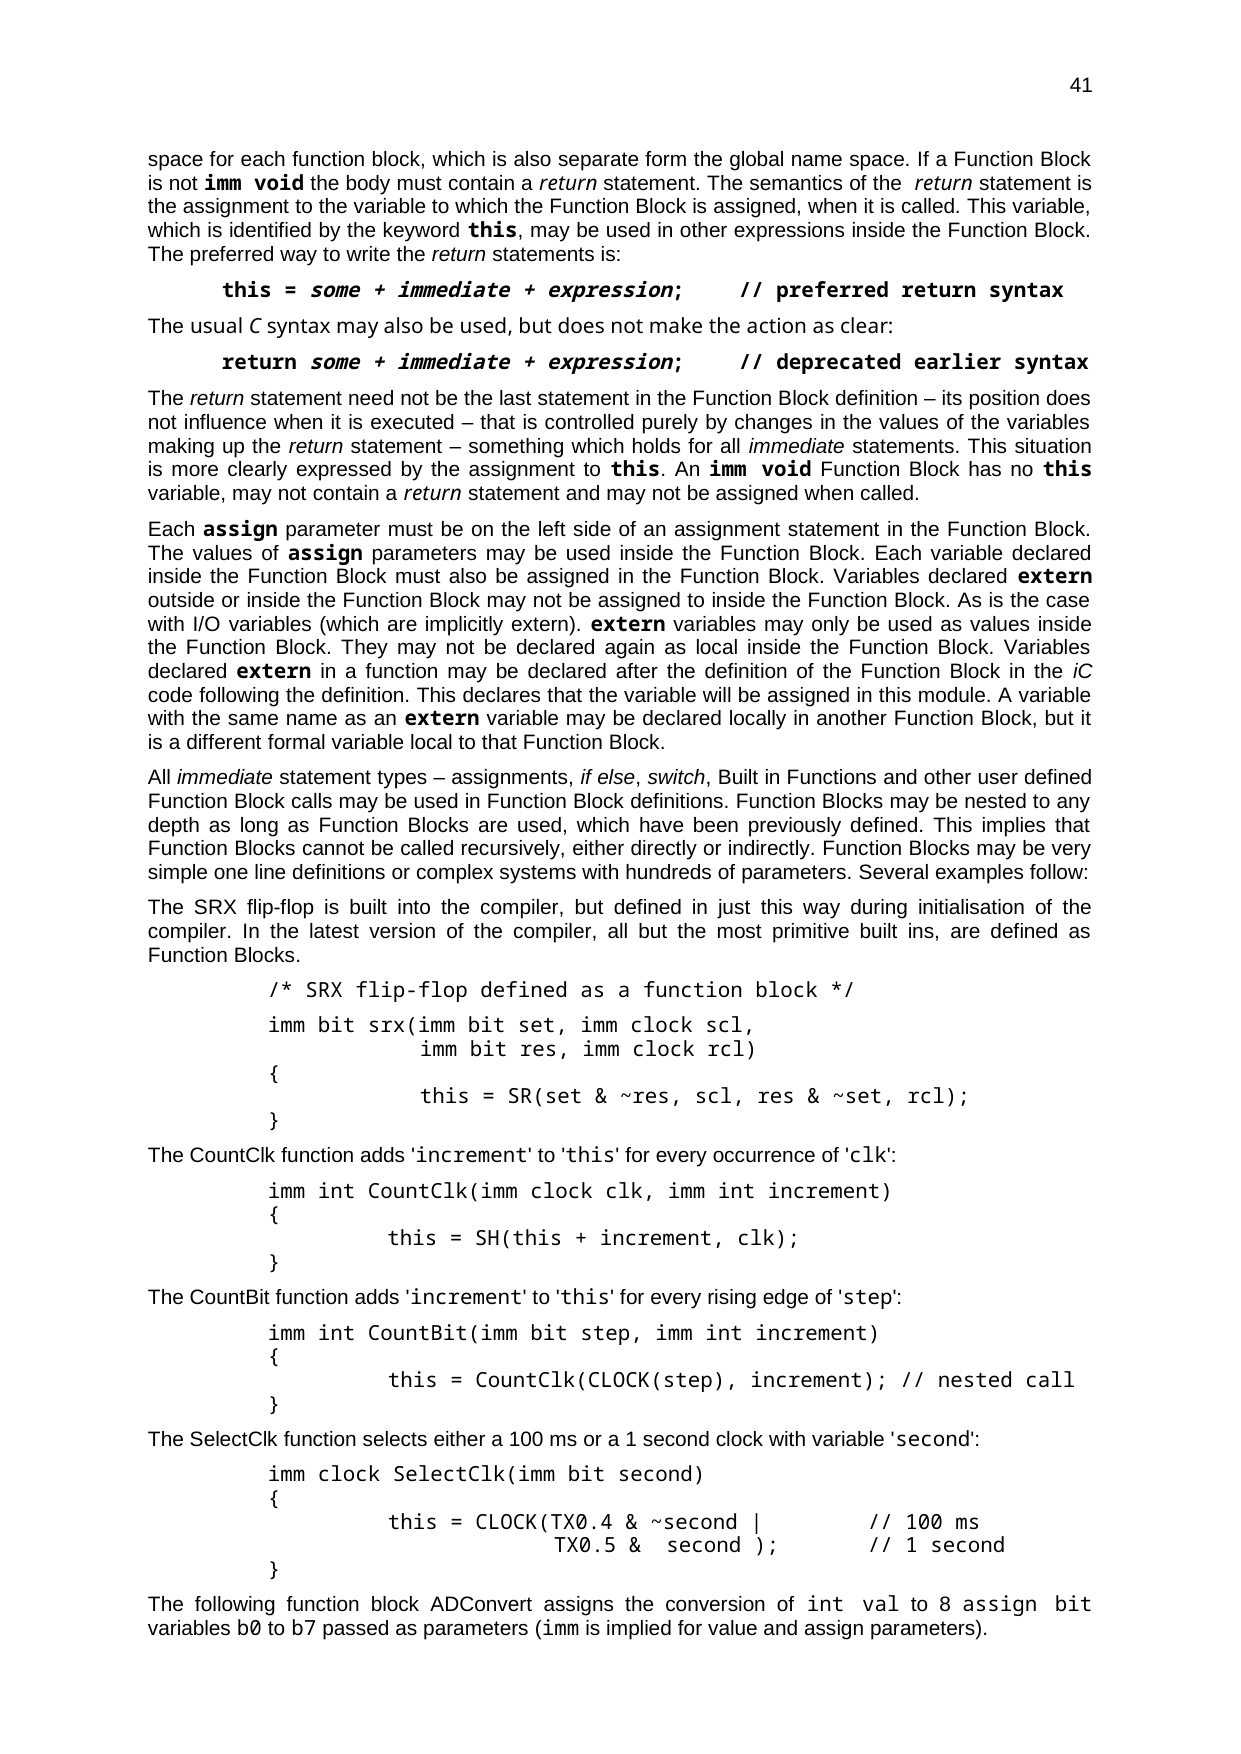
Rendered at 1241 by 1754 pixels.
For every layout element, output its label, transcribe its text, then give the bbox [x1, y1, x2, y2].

text imm int CountClk(imm clock clk, imm int increment) { this = SH(this + increment, clk); } [268, 1179, 1092, 1274]
text space for each function block, which is also separate form the global name space. If a Function Block is not imm void the body must contain a return statement. The semantics of the return statement is the assignment to the variable to which the Function Block is assigned, when it is called. This variable, which is identified by the keyword this, may be used in other expressions inside the Function Block. The preferred way to write the return statements is: [148, 148, 1092, 266]
text All immediate statement types – assignments, if else, switch, Built in Functions and other user defined Function Block calls may be used in Function Block definitions. Function Blocks may be nested to any depth as long as Function Blocks are used, which have been previously defined. This implies that Function Blocks cannot be called recursively, either directly or indirectly. Function Blocks may be very simple one line definitions or complex systems with hundreds of parameters. Several examples follow: [148, 766, 1092, 884]
text The CountClk function adds 'increment' to 'this' for every occurrence of 'clk': [148, 1144, 1092, 1168]
text return some + immediate + expression; // deprecated earlier syntax [222, 351, 1092, 374]
text /* SRX flip-flop defined as a function block */ [268, 978, 1092, 1002]
text The SelectClk function selects either a 100 ms or a 1 second clock with variable 'second': [148, 1427, 1092, 1451]
text imm int CountBit(imm bit step, imm int increment) { this = CountClk(CLOCK(step), increment); // nested call } [268, 1321, 1092, 1416]
text Each assign parameter must be on the left side of an assignment statement in the Function Block. The values of assign parameters may be used inside the Function Block. Each variable declared inside the Function Block must also be assigned in the Function Block. Variables declared extern outside or inside the Function Block may not be assigned to inside the Function Block. As is the case with I/O variables (which are implicitly extern). extern variables may only be used as values inside the Function Block. They may not be declared again as local inside the Function Block. Variables declared extern in a function may be declared after the definition of the Function Block in the iC code following the definition. This declares that the variable will be assigned in this module. A variable with the same name as an extern variable may be declared locally in another Function Block, but it is a different formal variable local to that Function Block. [148, 518, 1092, 754]
text The CountBit function adds 'increment' to 'this' for every rising edge of 'step': [148, 1286, 1092, 1309]
text The following function block ADConvert assigns the conversion of int val to 8 assign bit variables b0 to b7 passed as parameters (imm is implied for value and assign parameters). [148, 1593, 1092, 1640]
text The return statement need not be the last statement in the Function Block definition – its position does not influence when it is executed – that is controlled purely by changes in the values of the variables making up the return statement – something which holds for all immediate statements. This situation is more clearly expressed by the assignment to this. An imm void Function Block has no this variable, may not contain a return statement and may not be assigned when called. [148, 387, 1092, 505]
text The usual C syntax may also be used, but does not make the action as clear: [148, 314, 1092, 338]
text imm clock SelectClk(imm bit second) { this = CLOCK(TX0.4 & ~second | // 100 ms TX0.5 & second ); // 1 second } [268, 1463, 1092, 1581]
text The SRX flip-flop is built into the compiler, but defined in just this way during initialisation of the compiler. In the latest version of the compiler, all but the most primitive built ins, are defined as Function Blocks. [148, 896, 1092, 967]
text this = some + immediate + expression; // preferred return syntax [222, 278, 1092, 302]
text imm bit srx(imm bit set, imm clock scl, imm bit res, imm clock rcl) { this = SR(set & ~res, scl, res & ~set, rcl); } [268, 1014, 1092, 1132]
